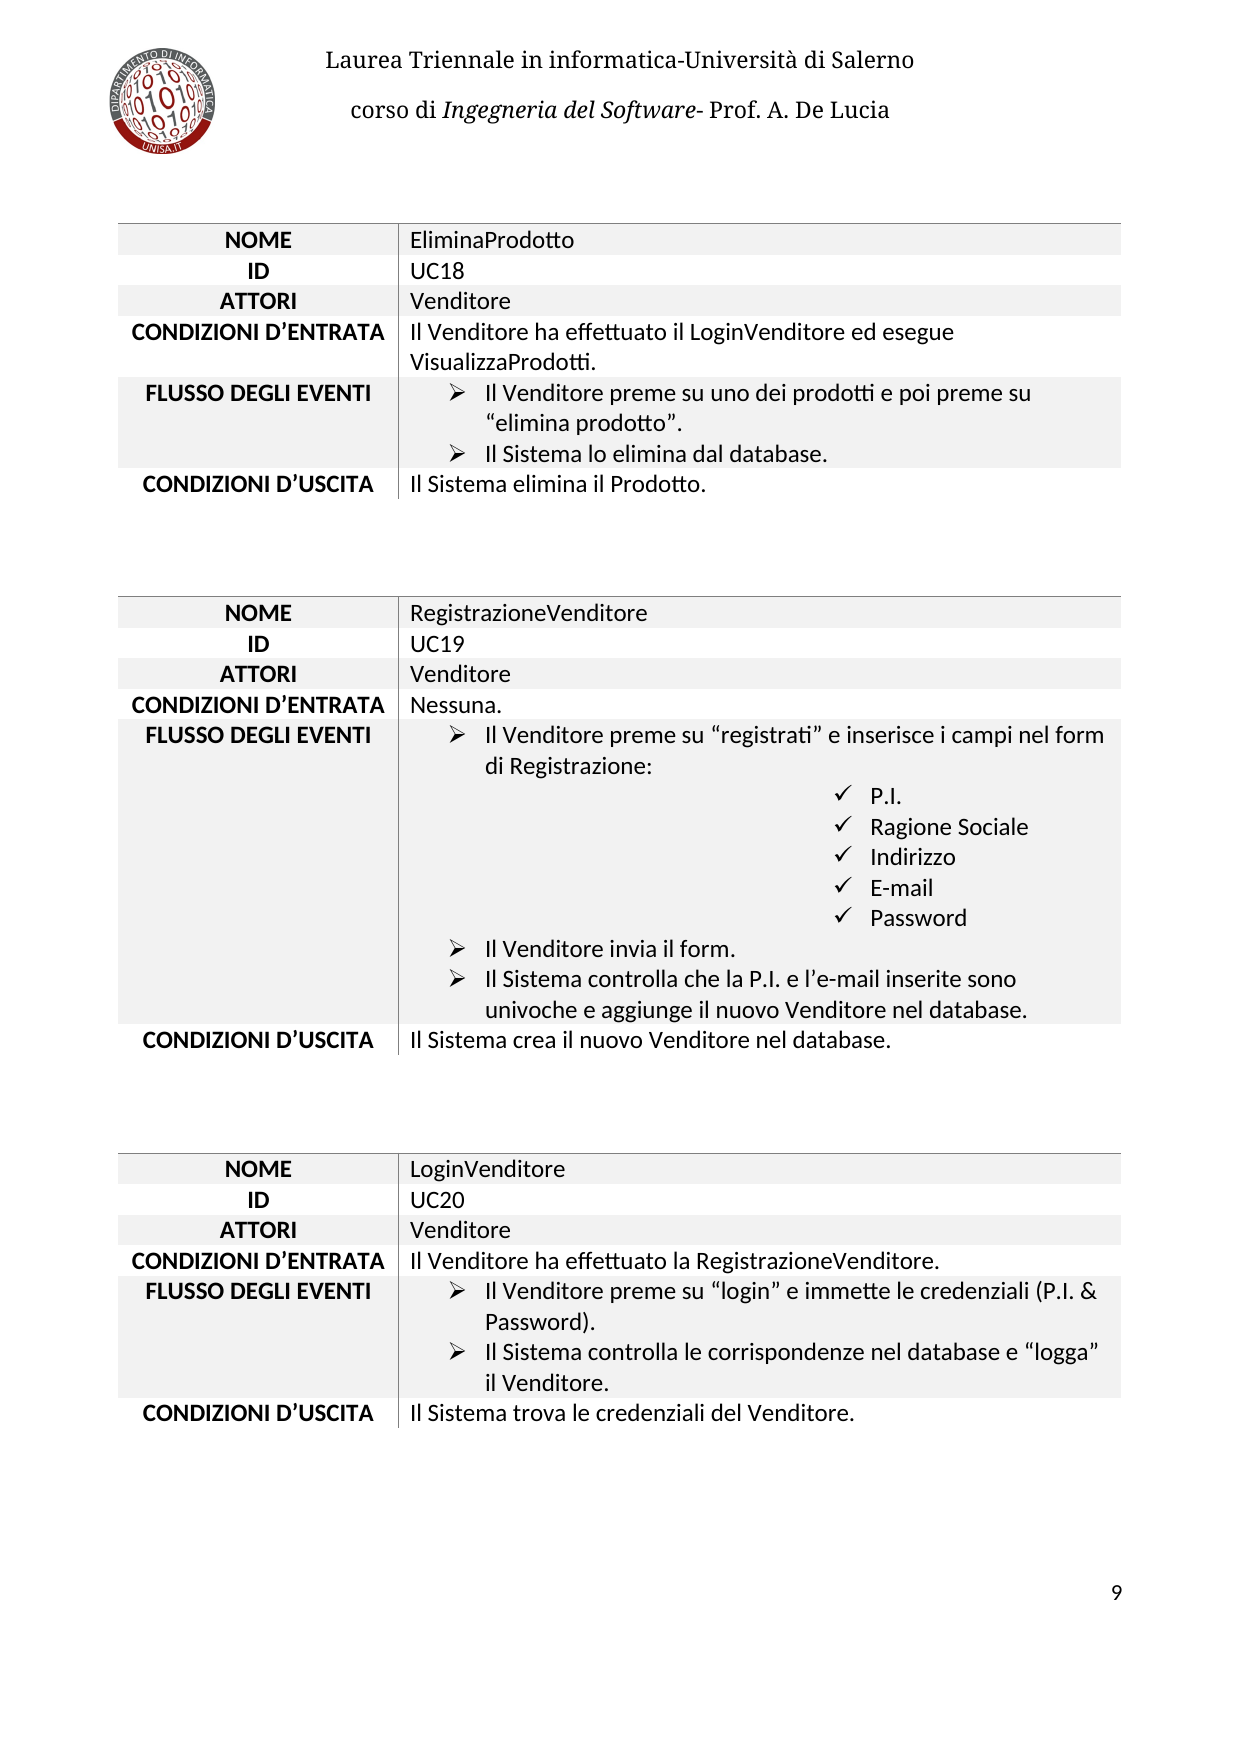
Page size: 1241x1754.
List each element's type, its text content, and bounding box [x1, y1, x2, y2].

table_cell Condizioni d’entrata [118, 1245, 398, 1276]
table_header NOME [118, 597, 398, 628]
table_cell Attori [118, 1215, 398, 1245]
table_cell Il Venditore preme su “login” e immette le credenziali (P.I. & Password). Il Sistema controlla le corrispondenze nel database e “logga” il Venditore. [399, 1276, 1121, 1398]
table_cell Il Venditore preme su “registrati” e inserisce i campi nel form di Registrazione: P.I. Ragione Sociale Indirizzo E-mail Password Il Venditore invia il form. Il Sistema controlla che la P.I. e l’e-mail inserite sono univoche e aggiunge il nuovo Venditore nel database. [399, 719, 1121, 1024]
table_cell flusso degli eventi [118, 377, 398, 468]
table_cell ID [118, 255, 398, 285]
table_cell Il Sistema crea il nuovo Venditore nel database. [399, 1025, 1121, 1055]
table_cell UC20 [399, 1184, 1121, 1214]
table_cell condizioni d’uscita [118, 469, 398, 499]
table_cell Venditore [399, 1215, 1121, 1245]
table_cell flusso degli eventi [118, 719, 398, 1024]
table_cell ID [118, 628, 398, 658]
table_cell Condizioni d’entrata [118, 316, 398, 377]
table_header LoginVenditore [399, 1154, 1121, 1184]
table_header NOME [118, 1154, 398, 1184]
table_cell condizioni d’uscita [118, 1025, 398, 1055]
table_cell flusso degli eventi [118, 1276, 398, 1398]
table_cell Venditore [399, 658, 1121, 689]
table_cell Attori [118, 285, 398, 316]
table_cell Il Venditore preme su uno dei prodotti e poi preme su “elimina prodotto”. Il Sistema lo elimina dal database. [399, 377, 1121, 468]
table_cell UC18 [399, 255, 1121, 285]
table_cell Il Sistema trova le credenziali del Venditore. [399, 1398, 1121, 1428]
table_cell UC19 [399, 628, 1121, 658]
table_cell Attori [118, 658, 398, 689]
table_cell ID [118, 1184, 398, 1214]
table_cell Nessuna. [399, 689, 1121, 719]
table_cell Il Venditore ha effettuato la RegistrazioneVenditore. [399, 1245, 1121, 1276]
table_cell Il Sistema elimina il Prodotto. [399, 469, 1121, 499]
table_header RegistrazioneVenditore [399, 597, 1121, 628]
table_cell Venditore [399, 285, 1121, 316]
table_header EliminaProdotto [399, 224, 1121, 255]
table_cell Condizioni d’entrata [118, 689, 398, 719]
table_cell Il Venditore ha effettuato il LoginVenditore ed esegue VisualizzaProdotti. [399, 316, 1121, 377]
table_cell condizioni d’uscita [118, 1398, 398, 1428]
table_header NOME [118, 224, 398, 255]
